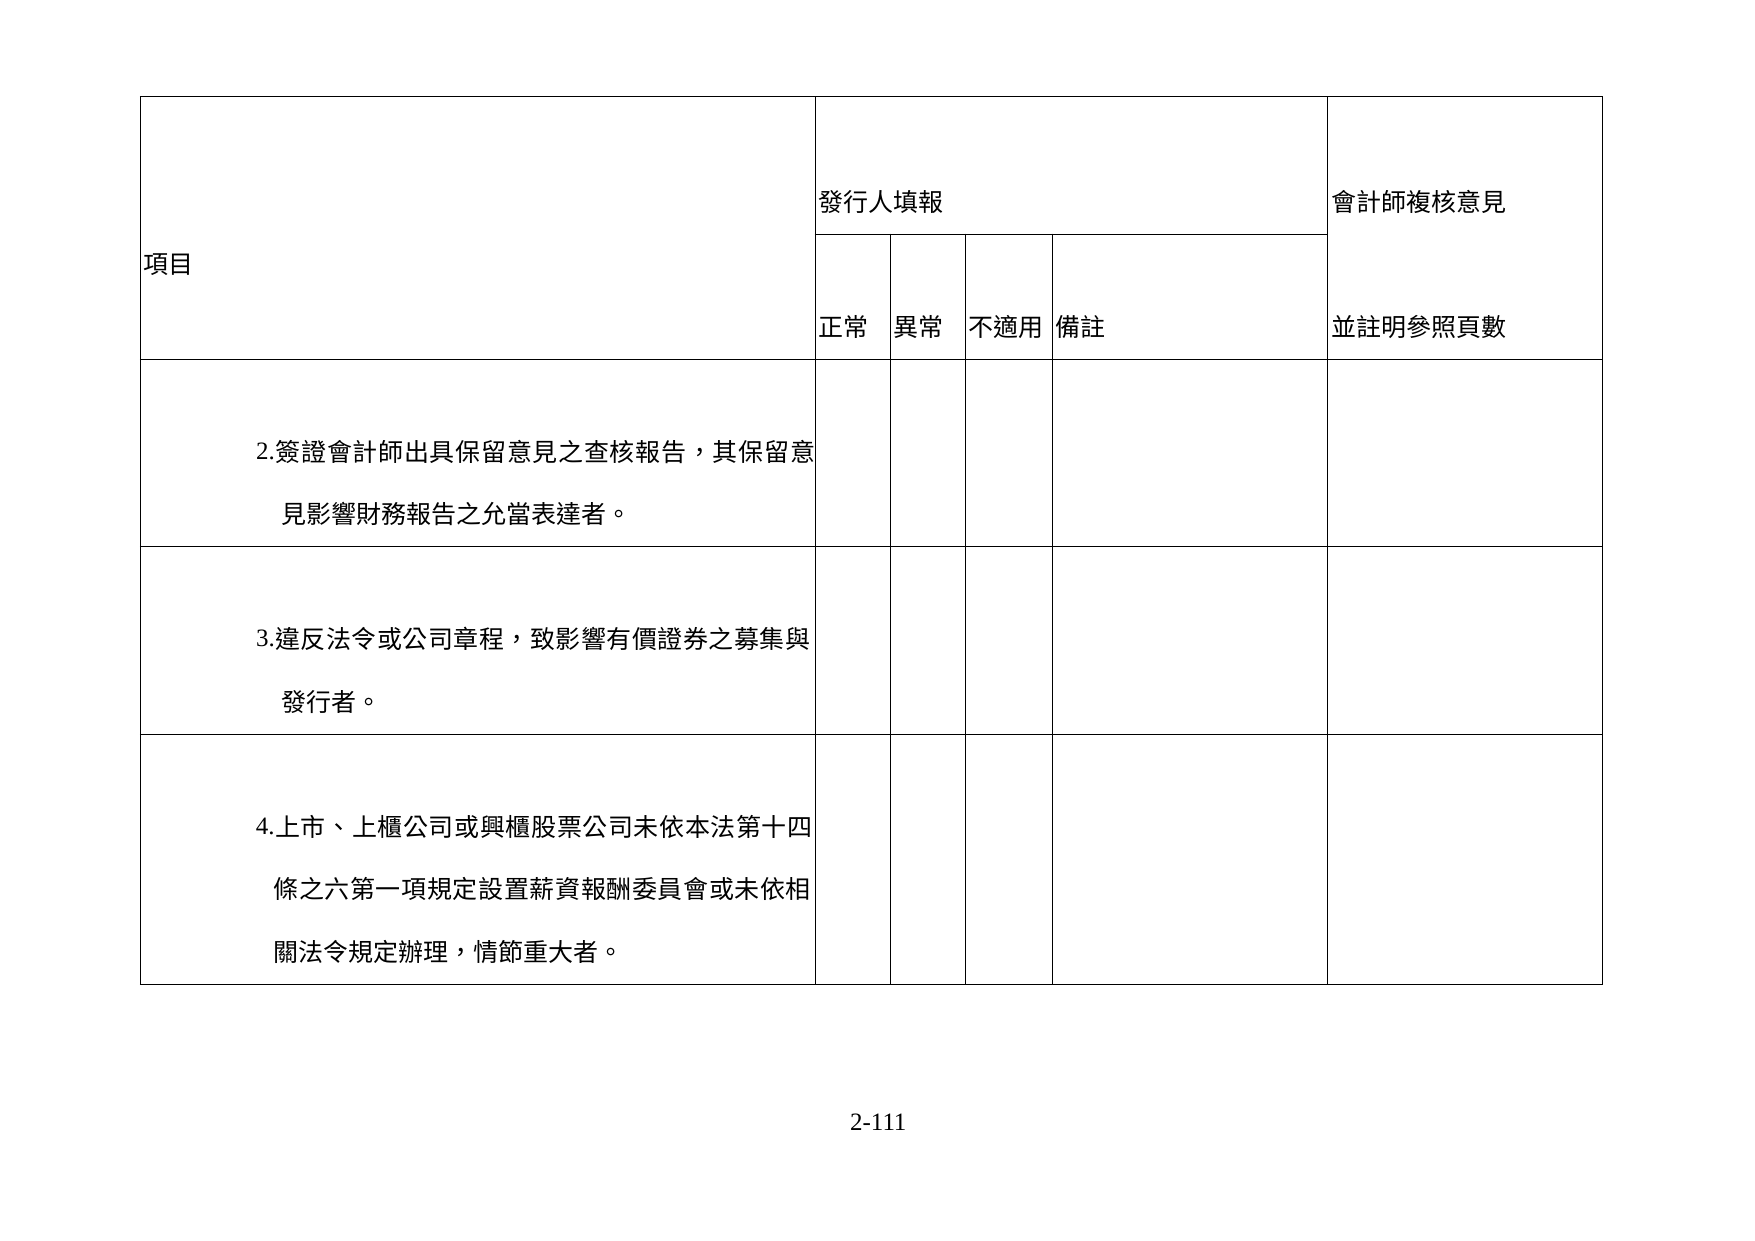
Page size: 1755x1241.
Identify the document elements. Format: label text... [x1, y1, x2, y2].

table_cell [816, 547, 890, 733]
table_cell 2.簽證會計師出具保留意見之查核報告，其保留意見影響財務報告之允當表達者。 [141, 360, 815, 546]
table_cell [966, 735, 1052, 983]
table_cell [1328, 735, 1602, 983]
table_cell 正常 [816, 235, 890, 358]
table_cell [1328, 547, 1602, 733]
table_cell [966, 547, 1052, 733]
table_cell [966, 360, 1052, 546]
table_header 發行人填報 [816, 97, 1327, 233]
table_header 會計師複核意見 並註明參照頁數 [1328, 97, 1602, 358]
table_cell [1053, 360, 1327, 546]
table_cell [891, 360, 965, 546]
table_cell [1053, 735, 1327, 983]
table_cell 異常 [891, 235, 965, 358]
table_cell [816, 735, 890, 983]
table_cell 備註 [1053, 235, 1327, 358]
table_cell [1053, 547, 1327, 733]
table_cell [1328, 360, 1602, 546]
table_cell [891, 547, 965, 733]
table_cell 4.上市、上櫃公司或興櫃股票公司未依本法第十四條之六第一項規定設置薪資報酬委員會或未依相關法令規定辦理，情節重大者。 [141, 735, 815, 983]
table_cell [816, 360, 890, 546]
table_header 項目 [141, 97, 815, 358]
table_cell 不適用 [966, 235, 1052, 358]
table_cell 3.違反法令或公司章程，致影響有價證券之募集與發行者。 [141, 547, 815, 733]
table_cell [891, 735, 965, 983]
